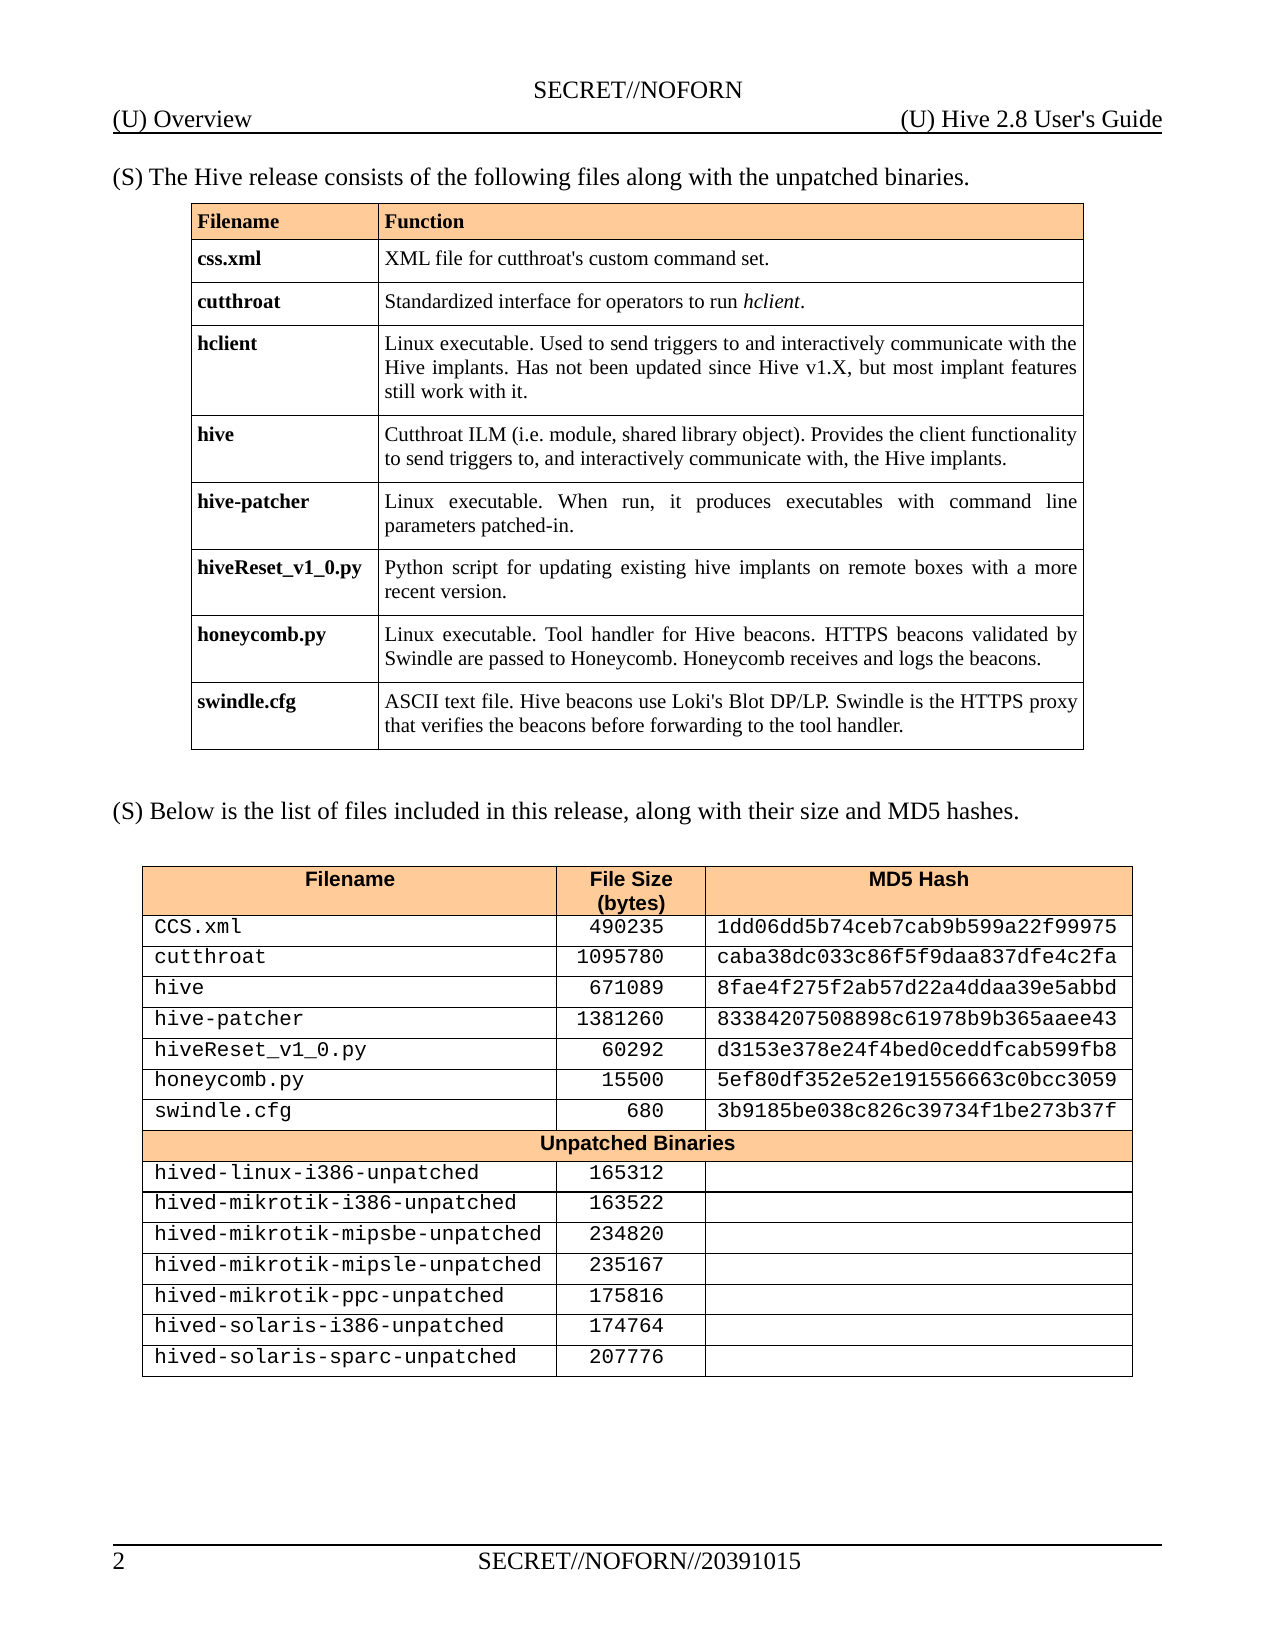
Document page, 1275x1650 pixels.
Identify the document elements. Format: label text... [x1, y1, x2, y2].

table_header Function [379, 204, 1083, 239]
table_cell [706, 1285, 1132, 1314]
table_cell hive-patcher [143, 1008, 556, 1038]
table_cell 5ef80df352e52e191556663c0bcc3059 [706, 1070, 1132, 1099]
table_cell hived-mikrotik-i386-unpatched [143, 1193, 556, 1222]
table_cell hive [143, 977, 556, 1007]
table_cell hived-linux-i386-unpatched [143, 1162, 556, 1191]
table_cell swindle.cfg [143, 1100, 556, 1130]
table_cell hive [192, 416, 378, 482]
table_cell [706, 1315, 1132, 1345]
table_cell Python script for updating existing hive implants on remote boxes with a more recent version. [379, 550, 1083, 615]
table_cell 83384207508898c61978b9b365aaee43 [706, 1008, 1132, 1038]
text (S) The Hive release consists of the following files along with the unpatched binaries. [112, 162, 1162, 191]
table_cell Unpatched Binaries [143, 1131, 1132, 1161]
table_cell CCS.xml [143, 916, 556, 946]
table_cell honeycomb.py [192, 616, 378, 682]
table_cell swindle.cfg [192, 683, 378, 748]
table_header File Size (bytes) [557, 867, 705, 915]
table_cell Linux executable. Used to send triggers to and interactively communicate with the Hive implants. Has not been updated since Hive v1.X, but most implant features still work with it. [379, 326, 1083, 415]
table_cell hived-solaris-sparc-unpatched [143, 1346, 556, 1376]
table_cell 165312 [557, 1162, 705, 1191]
table_cell hiveReset_v1_0.py [192, 550, 378, 615]
table_cell 15500 [557, 1070, 705, 1099]
table_cell Standardized interface for operators to run hclient. [379, 283, 1083, 324]
table_cell 207776 [557, 1346, 705, 1376]
table_cell hclient [192, 326, 378, 415]
table_cell 163522 [557, 1193, 705, 1222]
table_cell hived-mikrotik-ppc-unpatched [143, 1285, 556, 1314]
table_cell [706, 1254, 1132, 1283]
table_cell hived-mikrotik-mipsle-unpatched [143, 1254, 556, 1283]
table_header MD5 Hash [706, 867, 1132, 915]
text (S) Below is the list of files included in this release, along with their size and MD5 hashes. [112, 796, 1162, 825]
table_cell [706, 1223, 1132, 1253]
table_cell cutthroat [192, 283, 378, 324]
table_cell d3153e378e24f4bed0ceddfcab599fb8 [706, 1039, 1132, 1068]
table_cell [706, 1346, 1132, 1376]
table_cell caba38dc033c86f5f9daa837dfe4c2fa [706, 947, 1132, 976]
table_cell XML file for cutthroat's custom command set. [379, 240, 1083, 282]
table_cell hive-patcher [192, 483, 378, 548]
table_cell 234820 [557, 1223, 705, 1253]
table_cell 175816 [557, 1285, 705, 1314]
table_cell hived-mikrotik-mipsbe-unpatched [143, 1223, 556, 1253]
table_cell honeycomb.py [143, 1070, 556, 1099]
table_cell 3b9185be038c826c39734f1be273b37f [706, 1100, 1132, 1130]
table_cell 235167 [557, 1254, 705, 1283]
table_cell [706, 1162, 1132, 1191]
table_cell 60292 [557, 1039, 705, 1068]
table_cell [706, 1193, 1132, 1222]
table_cell css.xml [192, 240, 378, 282]
table_header Filename [192, 204, 378, 239]
table_cell hiveReset_v1_0.py [143, 1039, 556, 1068]
table_cell 490235 [557, 916, 705, 946]
table_cell 1095780 [557, 947, 705, 976]
table_cell 174764 [557, 1315, 705, 1345]
table_cell Linux executable. Tool handler for Hive beacons. HTTPS beacons validated by Swindle are passed to Honeycomb. Honeycomb receives and logs the beacons. [379, 616, 1083, 682]
table_cell cutthroat [143, 947, 556, 976]
table_cell 671089 [557, 977, 705, 1007]
table_cell Cutthroat ILM (i.e. module, shared library object). Provides the client functionality to send triggers to, and interactively communicate with, the Hive implants. [379, 416, 1083, 482]
table_cell 1381260 [557, 1008, 705, 1038]
table_cell 1dd06dd5b74ceb7cab9b599a22f99975 [706, 916, 1132, 946]
table_cell ASCII text file. Hive beacons use Loki's Blot DP/LP. Swindle is the HTTPS proxy that verifies the beacons before forwarding to the tool handler. [379, 683, 1083, 748]
table_cell 680 [557, 1100, 705, 1130]
table_cell hived-solaris-i386-unpatched [143, 1315, 556, 1345]
table_cell 8fae4f275f2ab57d22a4ddaa39e5abbd [706, 977, 1132, 1007]
table_cell Linux executable. When run, it produces executables with command line parameters patched-in. [379, 483, 1083, 548]
table_header Filename [143, 867, 556, 915]
